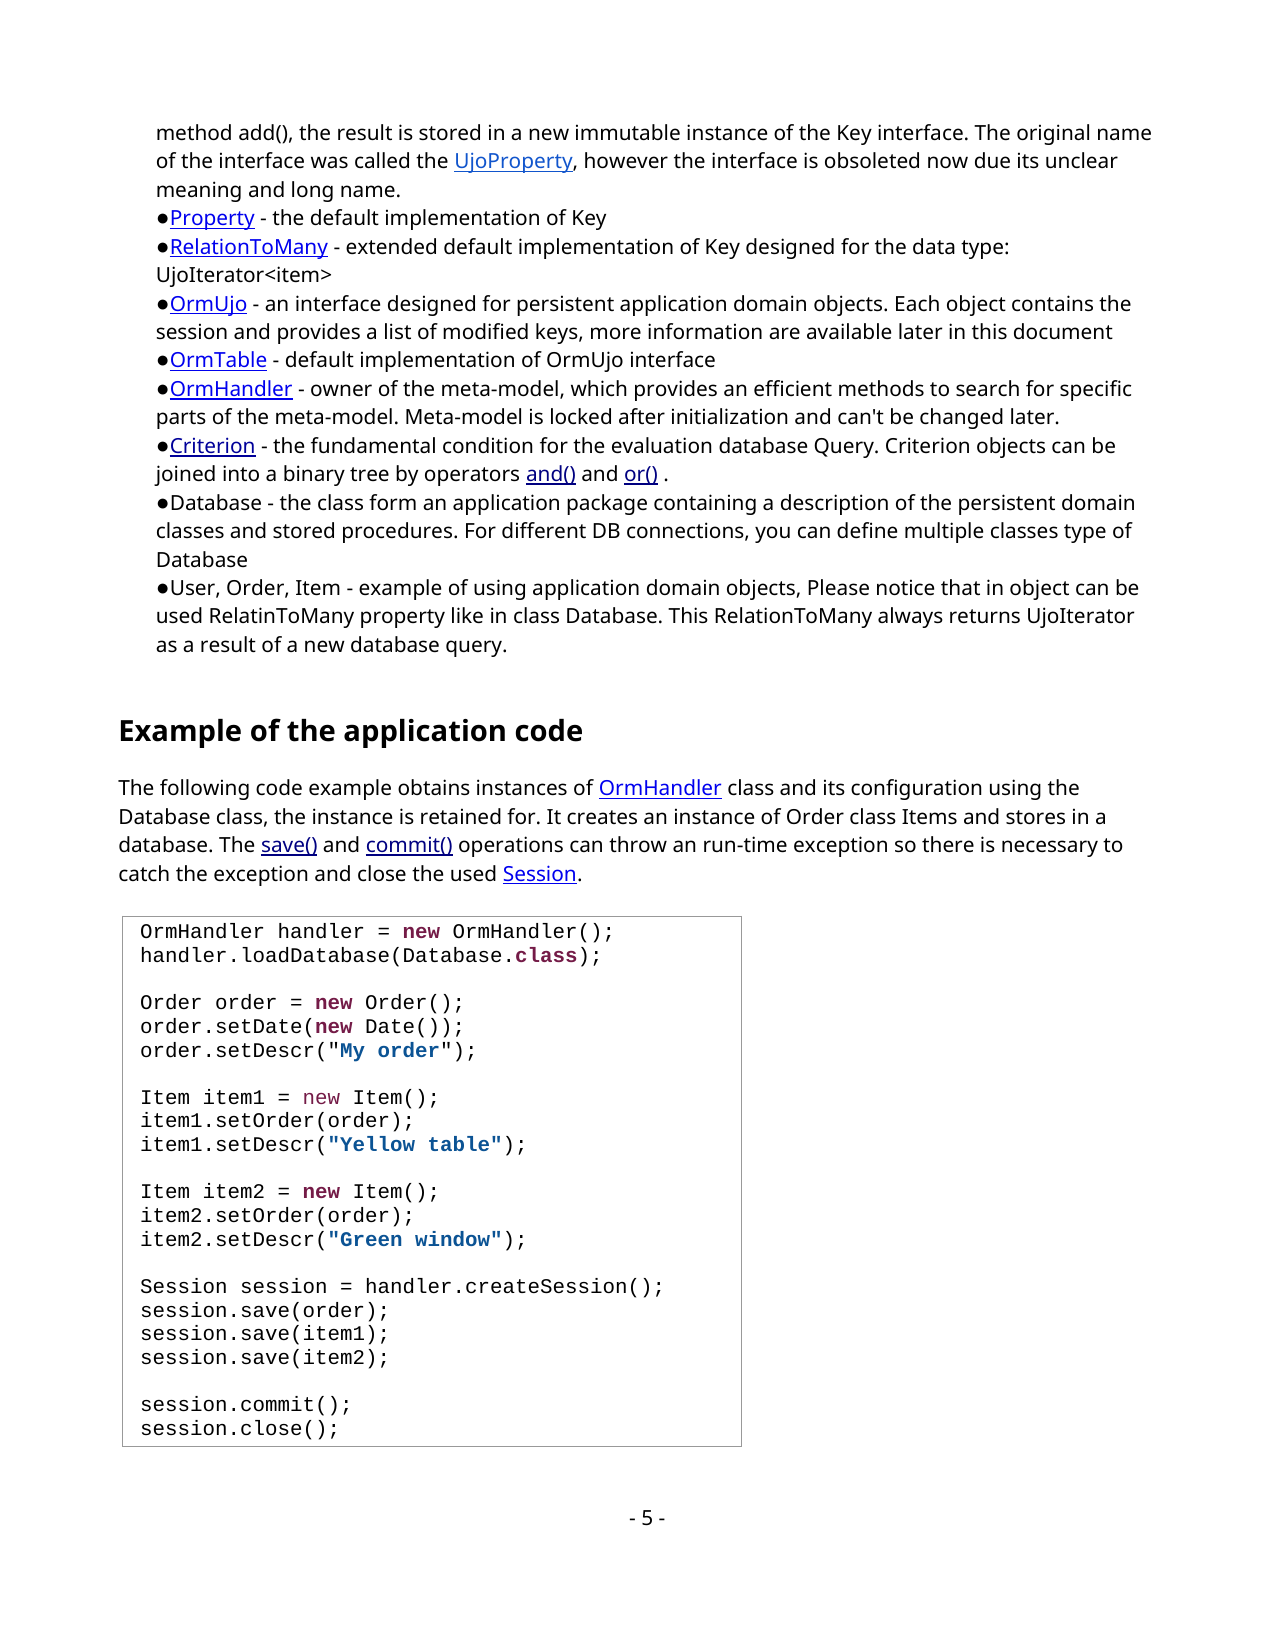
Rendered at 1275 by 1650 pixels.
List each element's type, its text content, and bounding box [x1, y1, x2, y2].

list Property - the default implementation of Key [118, 203, 1157, 232]
list OrmHandler - owner of the meta-model, which provides an efficient methods to search for specific parts of the meta-model. Meta-model is locked after initialization and can't be changed later. [118, 374, 1157, 431]
list RelationToMany - extended default implementation of Key designed for the data type: UjoIterator<item> [118, 232, 1157, 289]
list User, Order, Item - example of using application domain objects, Please notice that in object can be used RelatinToMany property like in class Database. This RelationToMany always returns UjoIterator as a result of a new database query. [118, 573, 1157, 658]
list method add(), the result is stored in a new immutable instance of the Key interface. The original name of the interface was called the UjoProperty, however the interface is obsoleted now due its unclear meaning and long name. [118, 118, 1157, 203]
list OrmUjo - an interface designed for persistent application domain objects. Each object contains the session and provides a list of modified keys, more information are available later in this document [118, 289, 1157, 346]
table_header OrmHandler handler = new OrmHandler(); handler.loadDatabase(Database.class); Order order = new Order(); order.setDate(new Date()); order.setDescr("My order"); Item item1 = new Item(); item1.setOrder(order); item1.setDescr("Yellow table"); Item item2 = new Item(); item2.setOrder(order); item2.setDescr("Green window"); Session session = handler.createSession(); session.save(order); session.save(item1); session.save(item2); session.commit(); session.close(); [123, 917, 741, 1446]
list Database - the class form an application package containing a description of the persistent domain classes and stored procedures. For different DB connections, you can define multiple classes type of Database [118, 488, 1157, 573]
list Criterion - the fundamental condition for the evaluation database Query. Criterion objects can be joined into a binary tree by operators and() and or() . [118, 431, 1157, 488]
subtitle Example of the application code [118, 710, 1157, 750]
text The following code example obtains instances of OrmHandler class and its configuration using the Database class, the instance is retained for. It creates an instance of Order class Items and stores in a database. The save() and commit() operations can throw an run-time exception so there is necessary to catch the exception and close the used Session. [118, 773, 1157, 887]
list OrmTable - default implementation of OrmUjo interface [118, 346, 1157, 374]
